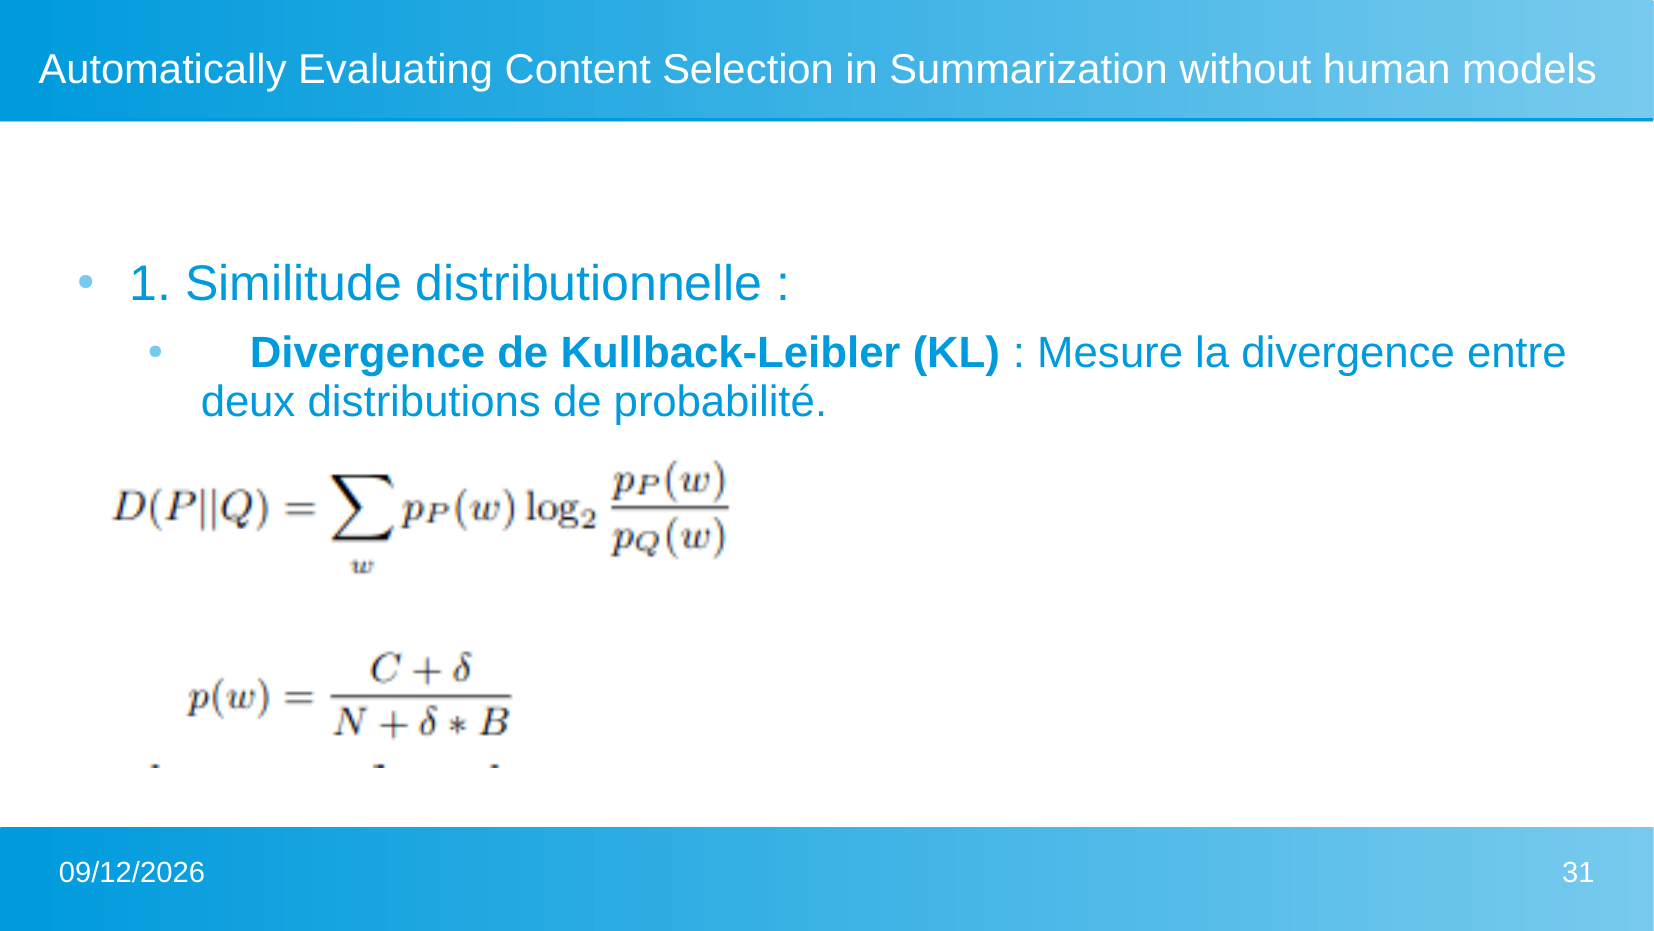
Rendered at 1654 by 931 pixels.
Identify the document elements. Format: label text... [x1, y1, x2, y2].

list 1. Similitude distributionnelle : Divergence de Kullback-Leibler (KL) : Mesure la divergence entre deux distributions de probabilité. [59, 177, 1595, 768]
picture [147, 623, 585, 768]
picture [29, 442, 844, 591]
title Automatically Evaluating Content Selection in Summarization without human models [0, 22, 1654, 116]
